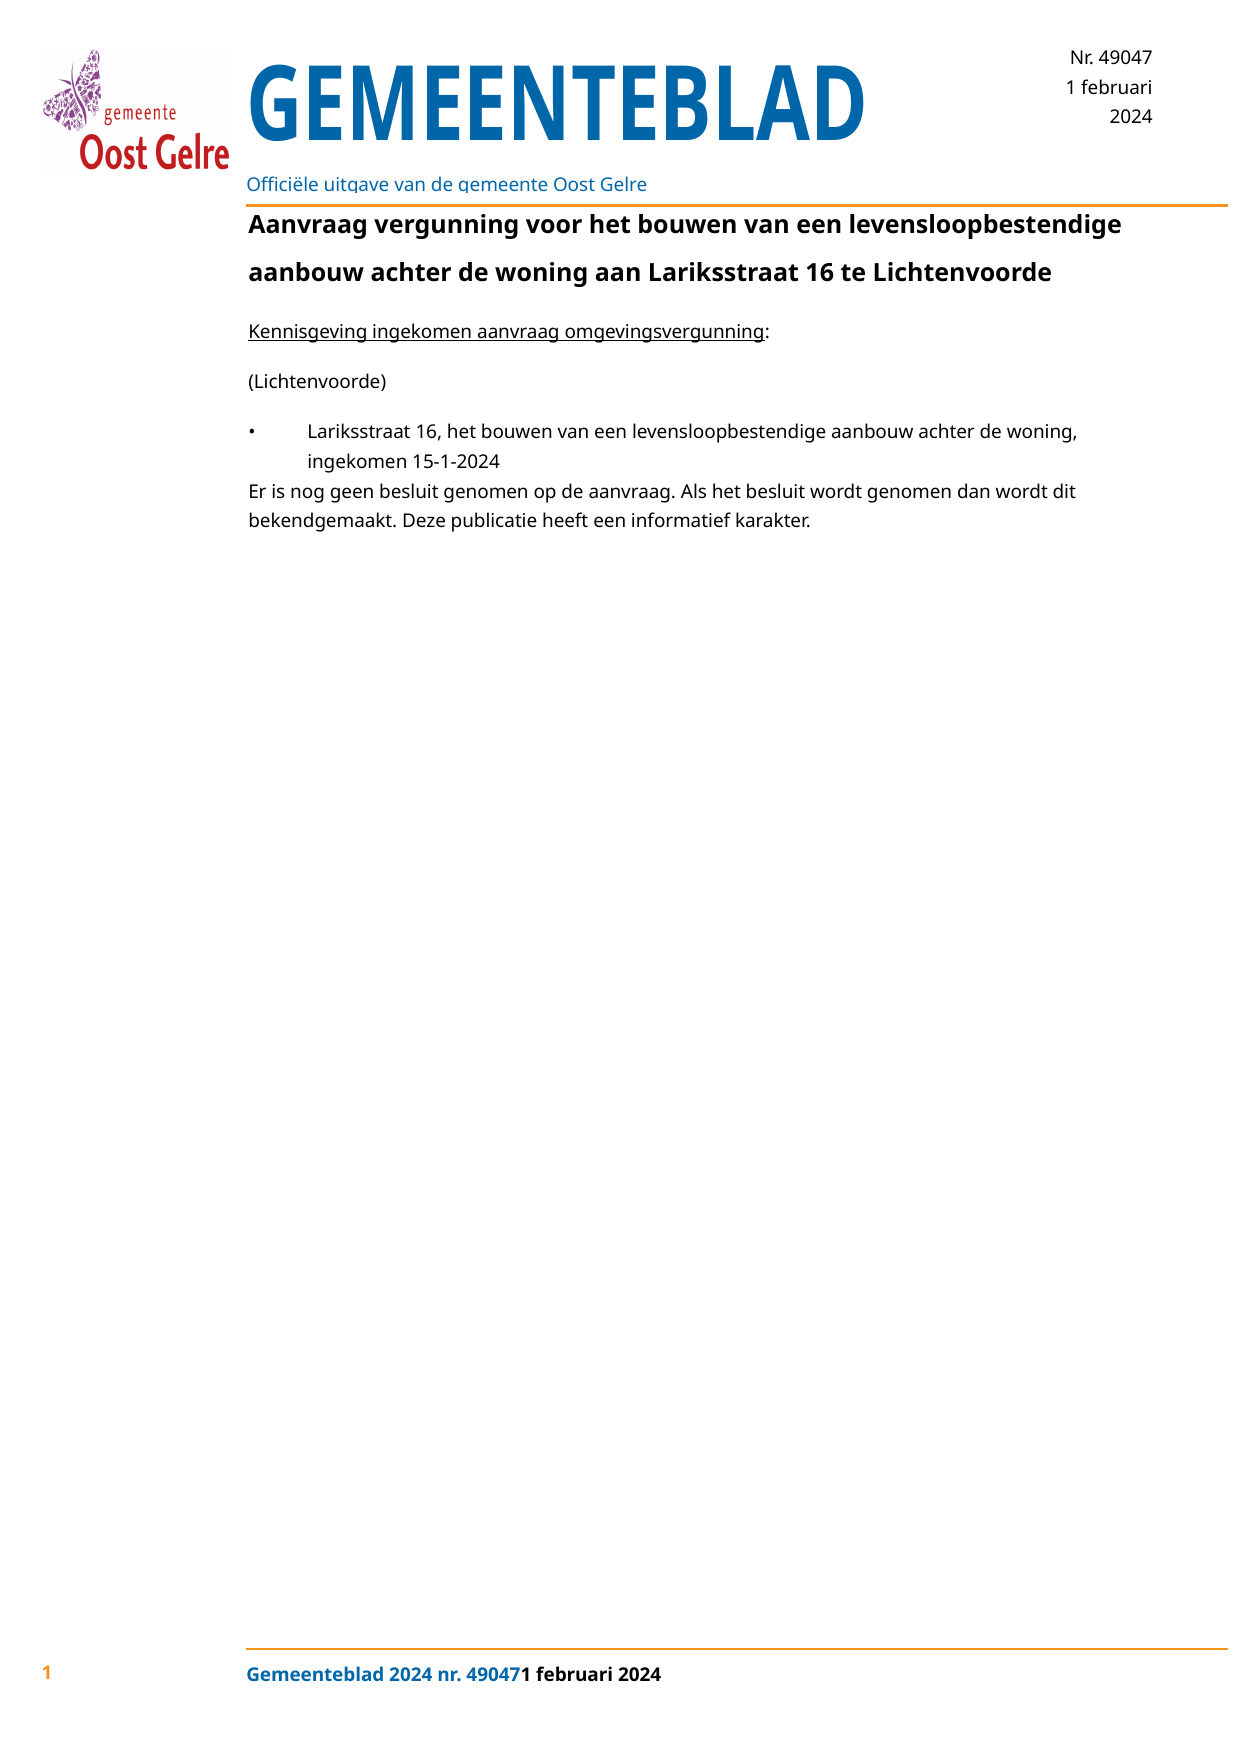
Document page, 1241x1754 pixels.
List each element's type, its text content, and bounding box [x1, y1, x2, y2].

text Kennisgeving ingekomen aanvraag omgevingsvergunning: [248, 318, 1152, 344]
text (Lichtenvoorde) [248, 368, 1152, 394]
list Lariksstraat 16, het bouwen van een levensloopbestendige aanbouw achter de woning, ingekomen 15-1-2024 [248, 419, 1152, 474]
text Aanvraag vergunning voor het bouwen van een levensloopbestendige aanbouw achter de woning aan Lariksstraat 16 te Lichtenvoorde [248, 207, 1152, 288]
text Er is nog geen besluit genomen op de aanvraag. Als het besluit wordt genomen dan wordt dit bekendgemaakt. Deze publicatie heeft een informatief karakter. [248, 478, 1152, 533]
picture [41, 47, 231, 172]
